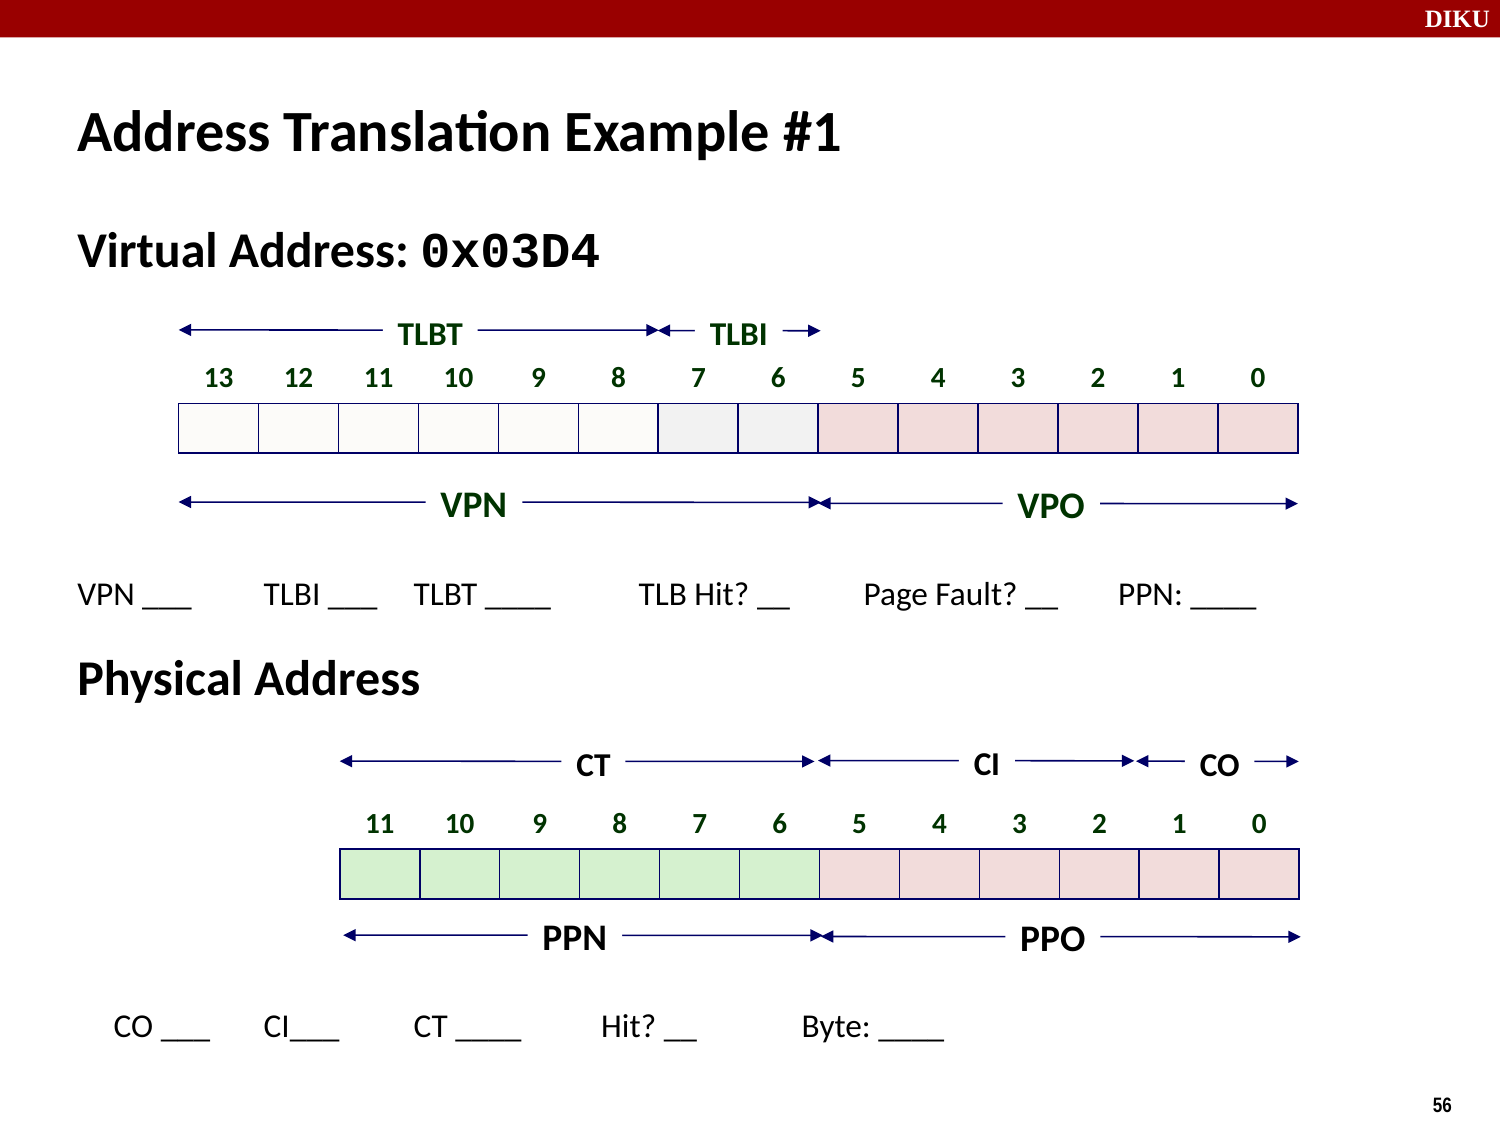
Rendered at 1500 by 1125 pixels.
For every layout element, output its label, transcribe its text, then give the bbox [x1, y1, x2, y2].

text_box 8 [578, 353, 658, 404]
text_box Virtual Address: 0x03D4 VPN ___ TLBI ___ TLBT ____ TLB Hit? __ Page Fault? __ PPN: ____ Physical Address CO ___ CI___ CT ____ Hit? __ Byte: ____ [62, 224, 1426, 1100]
text_box 7 [659, 798, 739, 849]
text_box [178, 404, 1298, 454]
text_box PPN [527, 911, 623, 971]
text_box 10 [418, 353, 498, 404]
text_box 10 [419, 798, 499, 849]
text_box PPO [1005, 912, 1101, 973]
text_box 3 [979, 798, 1059, 849]
text_box TLBI [694, 310, 783, 365]
text_box 8 [579, 798, 659, 849]
text_box 0 [1217, 353, 1298, 404]
text_box 0 [1219, 798, 1300, 849]
text_box 11 [339, 798, 419, 849]
text_box VPN [425, 478, 523, 538]
text_box 7 [658, 353, 738, 404]
text_box 2 [1059, 798, 1139, 849]
text_box 1 [1139, 798, 1219, 849]
text_box 2 [1058, 353, 1137, 404]
text_box 9 [498, 353, 578, 404]
text_box 5 [818, 353, 898, 404]
text_box 11 [338, 353, 418, 404]
text_box 12 [258, 353, 338, 404]
text_box 6 [738, 353, 818, 404]
text_box 3 [978, 353, 1058, 404]
text_box [339, 849, 1300, 899]
text_box CI [958, 740, 1015, 795]
text_box CT [561, 740, 626, 796]
text_box VPO [1002, 479, 1100, 540]
text_box 9 [499, 798, 579, 849]
text_box 4 [898, 353, 978, 404]
text_box 6 [739, 798, 819, 849]
text_box 13 [178, 353, 258, 404]
text_box Address Translation Example #1 [62, 80, 1268, 175]
text_box 5 [819, 798, 899, 849]
text_box CO [1184, 740, 1255, 796]
text_box 4 [899, 798, 979, 849]
text_box 1 [1137, 353, 1217, 404]
text_box TLBT [382, 309, 478, 364]
